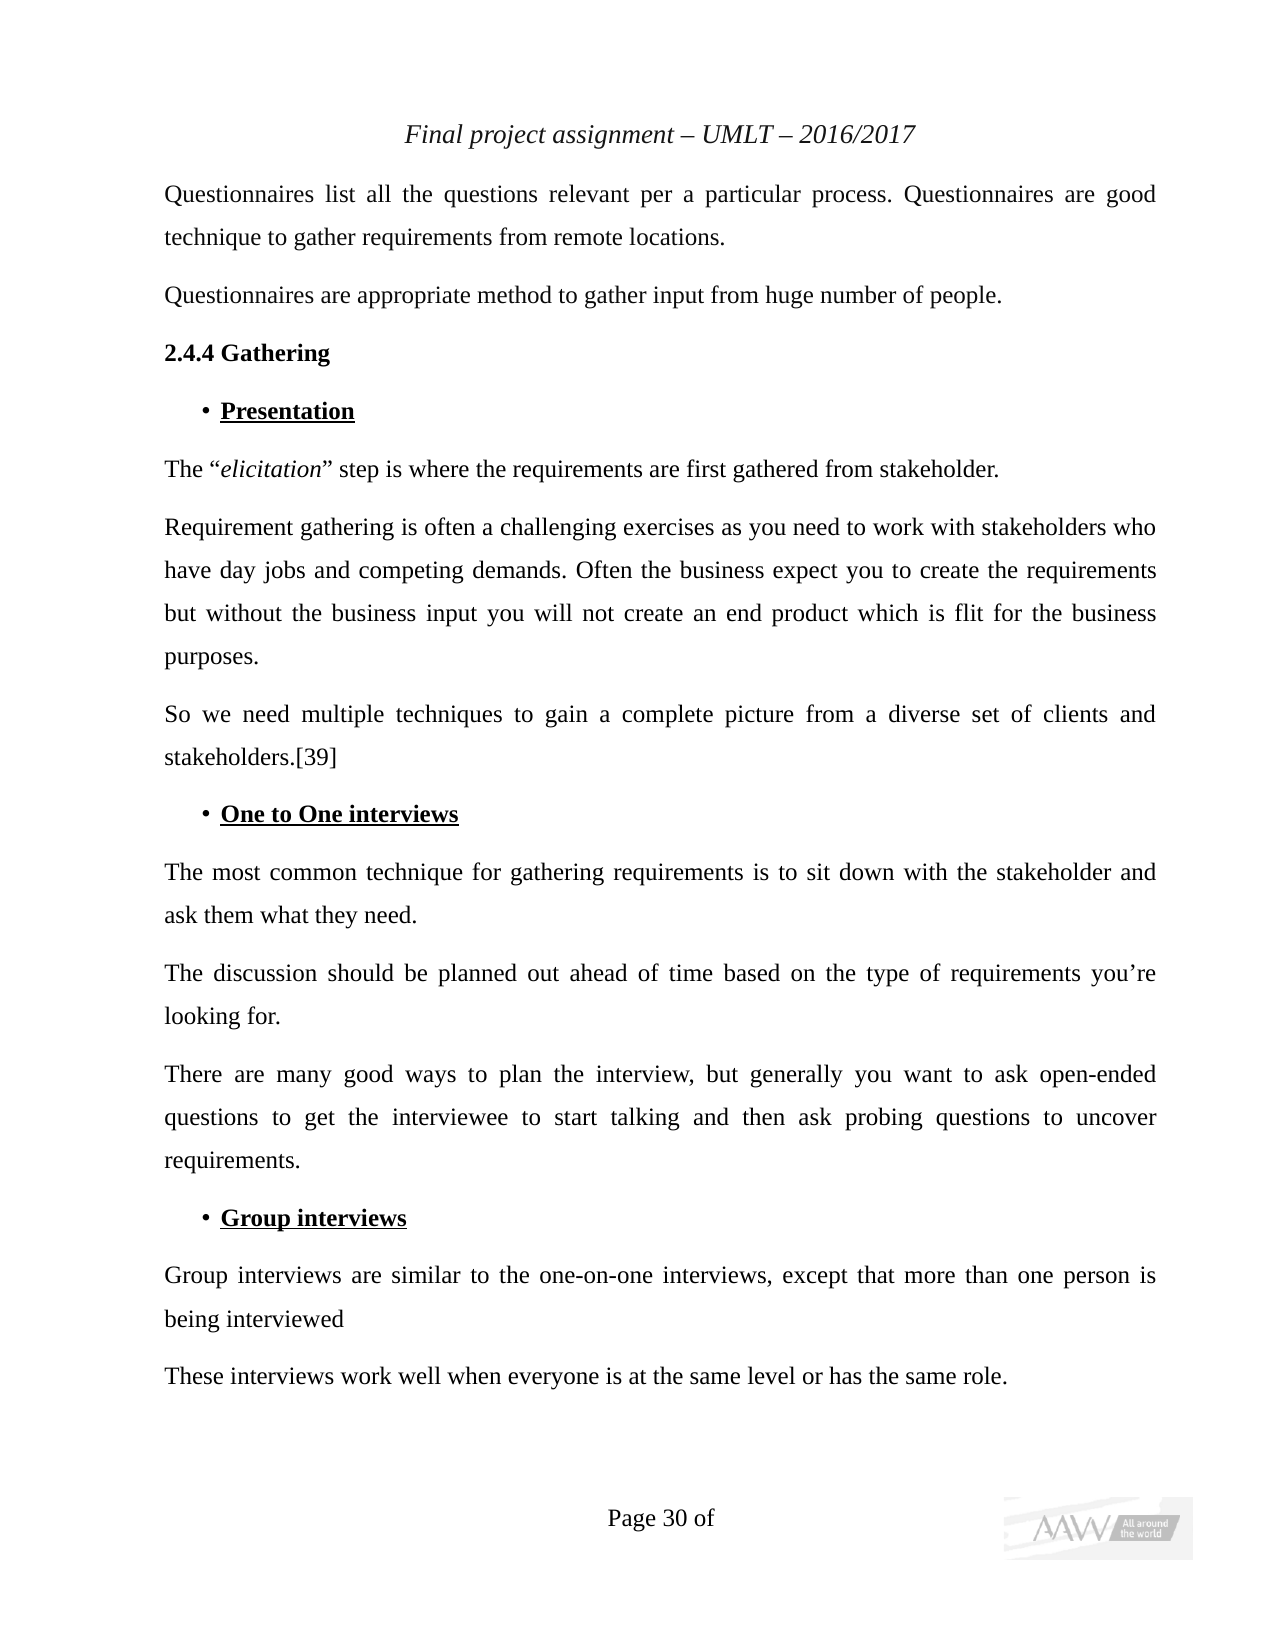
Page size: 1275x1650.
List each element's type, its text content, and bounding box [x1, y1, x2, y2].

list One to One interviews [202, 799, 1158, 828]
text These interviews work well when everyone is at the same level or has the same role. [164, 1361, 1158, 1390]
text There are many good ways to plan the interview, but generally you want to ask open-ended questions to get the interviewee to start talking and then ask probing questions to uncover requirements. [164, 1059, 1158, 1174]
text The most common technique for gathering requirements is to sit down with the stakeholder and ask them what they need. [164, 857, 1158, 929]
text The discussion should be planned out ahead of time based on the type of requirements you’re looking for. [164, 958, 1158, 1030]
subtitle 2.4.4 Gathering [164, 338, 1158, 367]
list Group interviews [202, 1203, 1158, 1232]
list Presentation [202, 396, 1158, 425]
text So we need multiple techniques to gain a complete picture from a diverse set of clients and stakeholders.[39] [164, 699, 1158, 771]
text The “elicitation” step is where the requirements are first gathered from stakeholder. [164, 454, 1158, 483]
text Requirement gathering is often a challenging exercises as you need to work with stakeholders who have day jobs and competing demands. Often the business expect you to create the requirements but without the business input you will not create an end product which is flit for the business purposes. [164, 512, 1158, 670]
picture [1003, 1497, 1193, 1560]
text Questionnaires list all the questions relevant per a particular process. Questionnaires are good technique to gather requirements from remote locations. [164, 179, 1158, 251]
text Questionnaires are appropriate method to gather input from huge number of people. [164, 280, 1158, 309]
text Group interviews are similar to the one-on-one interviews, except that more than one person is being interviewed [164, 1261, 1158, 1332]
